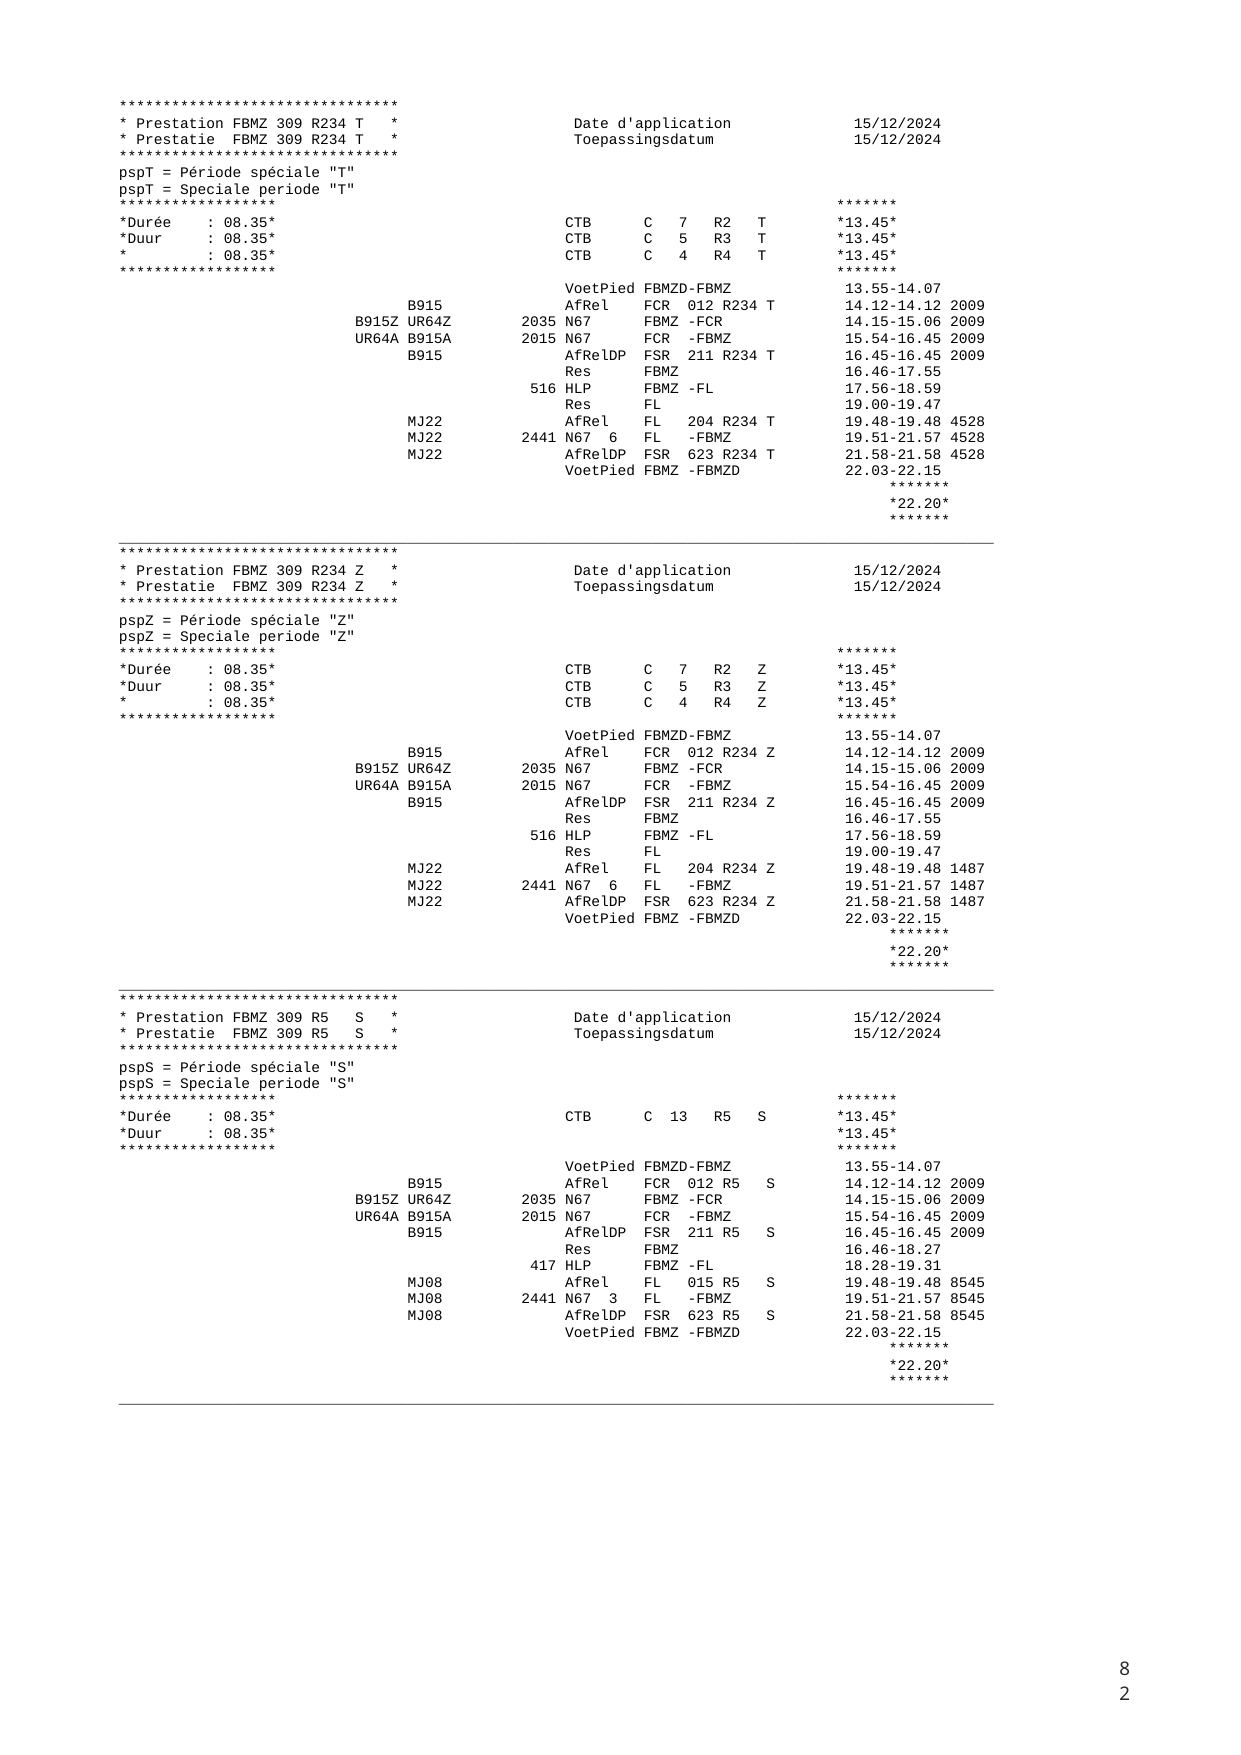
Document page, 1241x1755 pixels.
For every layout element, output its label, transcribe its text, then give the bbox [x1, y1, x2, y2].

text ******************************** * Prestation FBMZ 309 R234 T * Date d'application 15/12/2024 * Prestatie FBMZ 309 R234 T * Toepassingsdatum 15/12/2024 ******************************** pspT = Période spéciale "T" pspT = Speciale periode "T" ****************** ******* *Durée : 08.35* CTB C 7 R2 T *13.45* *Duur : 08.35* CTB C 5 R3 T *13.45* * : 08.35* CTB C 4 R4 T *13.45* ****************** ******* VoetPied FBMZD-FBMZ 13.55-14.07 B915 AfRel FCR 012 R234 T 14.12-14.12 2009 B915Z UR64Z 2035 N67 FBMZ -FCR 14.15-15.06 2009 UR64A B915A 2015 N67 FCR -FBMZ 15.54-16.45 2009 B915 AfRelDP FSR 211 R234 T 16.45-16.45 2009 Res FBMZ 16.46-17.55 516 HLP FBMZ -FL 17.56-18.59 Res FL 19.00-19.47 MJ22 AfRel FL 204 R234 T 19.48-19.48 4528 MJ22 2441 N67 6 FL -FBMZ 19.51-21.57 4528 MJ22 AfRelDP FSR 623 R234 T 21.58-21.58 4528 VoetPied FBMZ -FBMZD 22.03-22.15 ******* *22.20* ******* ____________________________________________________________________________________________________ [119, 99, 1122, 546]
text ******************************** * Prestation FBMZ 309 R5 S * Date d'application 15/12/2024 * Prestatie FBMZ 309 R5 S * Toepassingsdatum 15/12/2024 ******************************** pspS = Période spéciale "S" pspS = Speciale periode "S" ****************** ******* *Durée : 08.35* CTB C 13 R5 S *13.45* *Duur : 08.35* *13.45* ****************** ******* VoetPied FBMZD-FBMZ 13.55-14.07 B915 AfRel FCR 012 R5 S 14.12-14.12 2009 B915Z UR64Z 2035 N67 FBMZ -FCR 14.15-15.06 2009 UR64A B915A 2015 N67 FCR -FBMZ 15.54-16.45 2009 B915 AfRelDP FSR 211 R5 S 16.45-16.45 2009 Res FBMZ 16.46-18.27 417 HLP FBMZ -FL 18.28-19.31 MJ08 AfRel FL 015 R5 S 19.48-19.48 8545 MJ08 2441 N67 3 FL -FBMZ 19.51-21.57 8545 MJ08 AfRelDP FSR 623 R5 S 21.58-21.58 8545 VoetPied FBMZ -FBMZD 22.03-22.15 ******* *22.20* ******* ____________________________________________________________________________________________________ [119, 994, 1122, 1408]
text ******************************** * Prestation FBMZ 309 R234 Z * Date d'application 15/12/2024 * Prestatie FBMZ 309 R234 Z * Toepassingsdatum 15/12/2024 ******************************** pspZ = Période spéciale "Z" pspZ = Speciale periode "Z" ****************** ******* *Durée : 08.35* CTB C 7 R2 Z *13.45* *Duur : 08.35* CTB C 5 R3 Z *13.45* * : 08.35* CTB C 4 R4 Z *13.45* ****************** ******* VoetPied FBMZD-FBMZ 13.55-14.07 B915 AfRel FCR 012 R234 Z 14.12-14.12 2009 B915Z UR64Z 2035 N67 FBMZ -FCR 14.15-15.06 2009 UR64A B915A 2015 N67 FCR -FBMZ 15.54-16.45 2009 B915 AfRelDP FSR 211 R234 Z 16.45-16.45 2009 Res FBMZ 16.46-17.55 516 HLP FBMZ -FL 17.56-18.59 Res FL 19.00-19.47 MJ22 AfRel FL 204 R234 Z 19.48-19.48 1487 MJ22 2441 N67 6 FL -FBMZ 19.51-21.57 1487 MJ22 AfRelDP FSR 623 R234 Z 21.58-21.58 1487 VoetPied FBMZ -FBMZD 22.03-22.15 ******* *22.20* ******* ____________________________________________________________________________________________________ [119, 546, 1122, 994]
